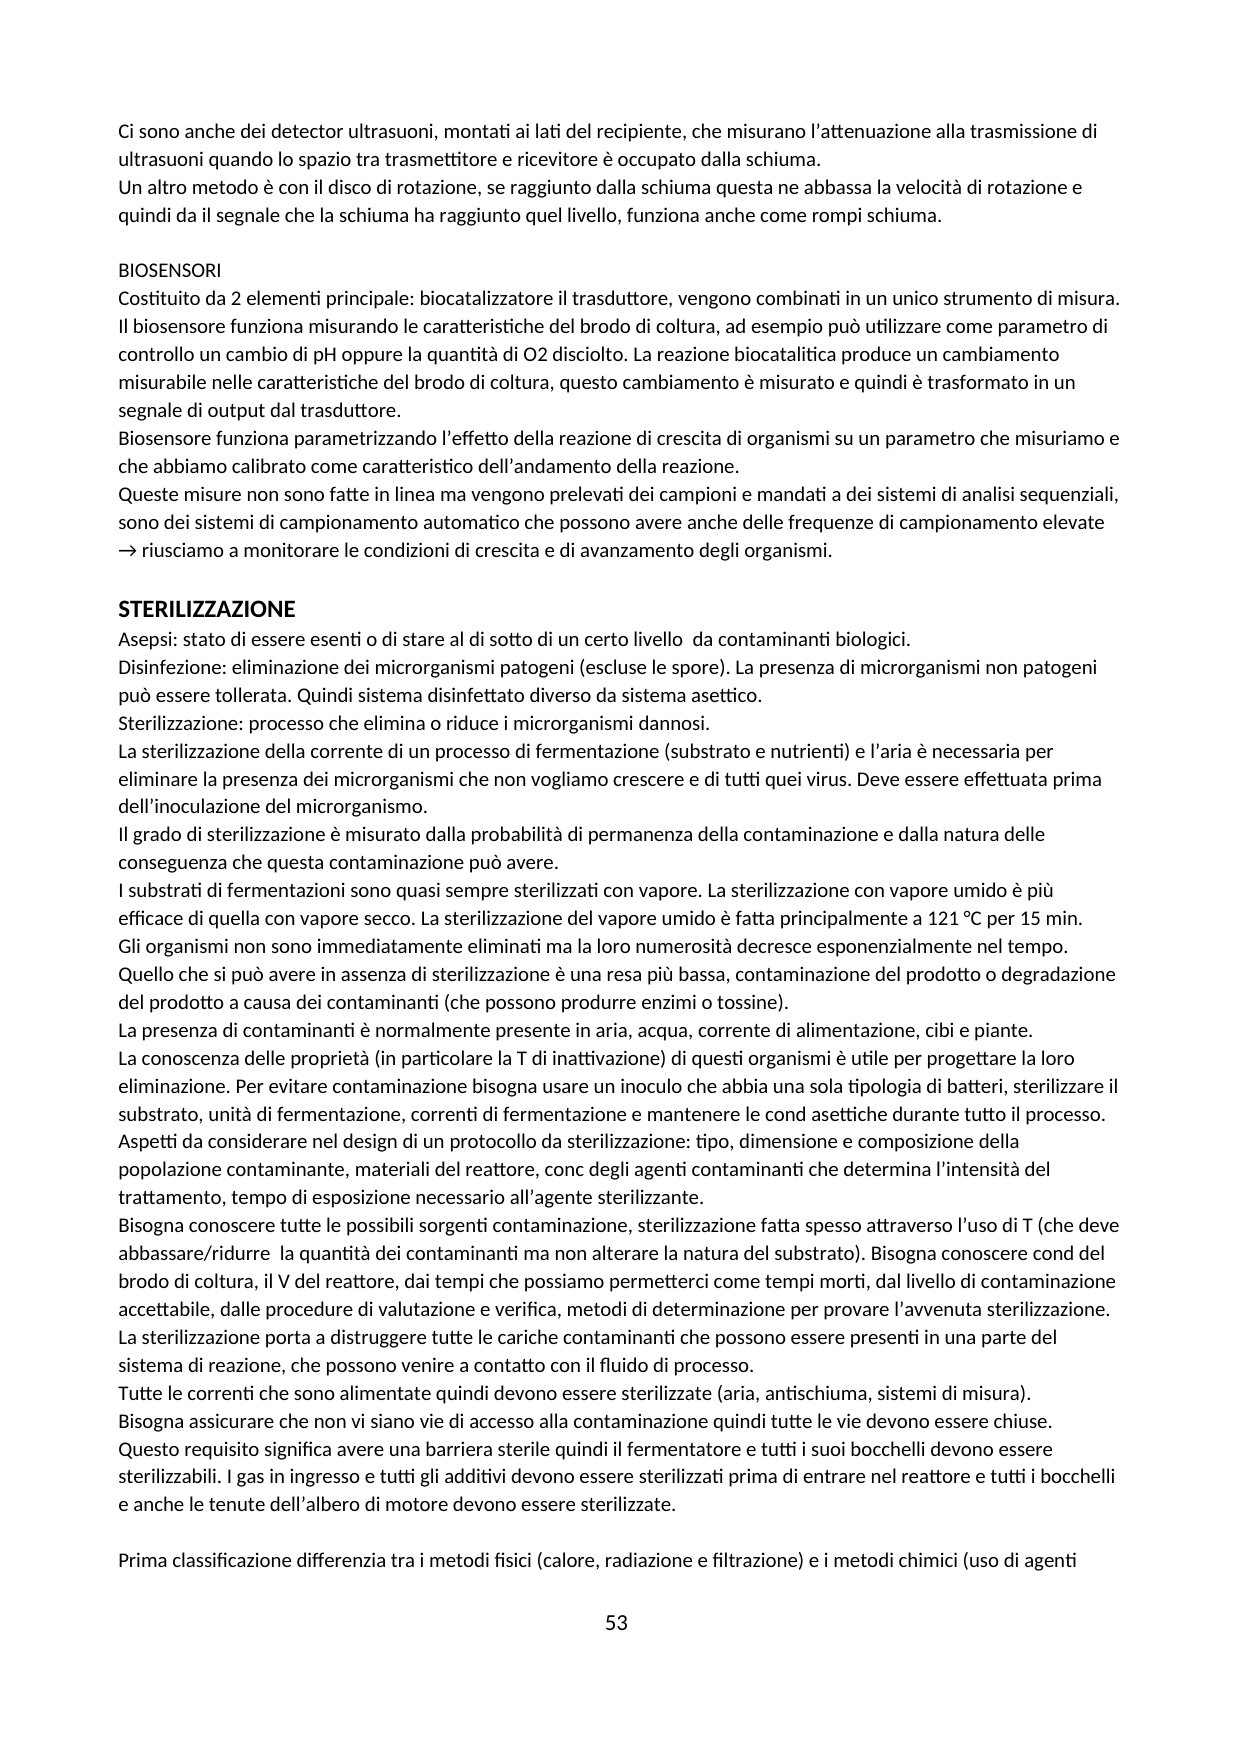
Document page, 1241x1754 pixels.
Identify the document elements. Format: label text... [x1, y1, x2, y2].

text Biosensore funziona parametrizzando l’effetto della reazione di crescita di organismi su un parametro che misuriamo e che abbiamo calibrato come caratteristico dell’andamento della reazione. Queste misure non sono fatte in linea ma vengono prelevati dei campioni e mandati a dei sistemi di analisi sequenziali, sono dei sistemi di campionamento automatico che possono avere anche delle frequenze di campionamento elevate → riusciamo a monitorare le condizioni di crescita e di avanzamento degli organismi. STERILIZZAZIONE Asepsi: stato di essere esenti o di stare al di sotto di un certo livello da contaminanti biologici. Disinfezione: eliminazione dei microrganismi patogeni (escluse le spore). La presenza di microrganismi non patogeni può essere tollerata. Quindi sistema disinfettato diverso da sistema asettico. Sterilizzazione: processo che elimina o riduce i microrganismi dannosi. La sterilizzazione della corrente di un processo di fermentazione (substrato e nutrienti) e l’aria è necessaria per eliminare la presenza dei microrganismi che non vogliamo crescere e di tutti quei virus. Deve essere effettuata prima dell’inoculazione del microrganismo. Il grado di sterilizzazione è misurato dalla probabilità di permanenza della contaminazione e dalla natura delle conseguenza che questa contaminazione può avere. I substrati di fermentazioni sono quasi sempre sterilizzati con vapore. La sterilizzazione con vapore umido è più efficace di quella con vapore secco. La sterilizzazione del vapore umido è fatta principalmente a 121 °C per 15 min. Gli organismi non sono immediatamente eliminati ma la loro numerosità decresce esponenzialmente nel tempo. Quello che si può avere in assenza di sterilizzazione è una resa più bassa, contaminazione del prodotto o degradazione del prodotto a causa dei contaminanti (che possono produrre enzimi o tossine). La presenza di contaminanti è normalmente presente in aria, acqua, corrente di alimentazione, cibi e piante. La conoscenza delle proprietà (in particolare la T di inattivazione) di questi organismi è utile per progettare la loro eliminazione. Per evitare contaminazione bisogna usare un inoculo che abbia una sola tipologia di batteri, sterilizzare il substrato, unità di fermentazione, correnti di fermentazione e mantenere le cond asettiche durante tutto il processo. Aspetti da considerare nel design di un protocollo da sterilizzazione: tipo, dimensione e composizione della popolazione contaminante, materiali del reattore, conc degli agenti contaminanti che determina l’intensità del trattamento, tempo di esposizione necessario all’agente sterilizzante. Bisogna conoscere tutte le possibili sorgenti contaminazione, sterilizzazione fatta spesso attraverso l’uso di T (che deve abbassare/ridurre la quantità dei contaminanti ma non alterare la natura del substrato). Bisogna conoscere cond del brodo di coltura, il V del reattore, dai tempi che possiamo permetterci come tempi morti, dal livello di contaminazione accettabile, dalle procedure di valutazione e verifica, metodi di determinazione per provare l’avvenuta sterilizzazione. La sterilizzazione porta a distruggere tutte le cariche contaminanti che possono essere presenti in una parte del sistema di reazione, che possono venire a contatto con il fluido di processo. Tutte le correnti che sono alimentate quindi devono essere sterilizzate (aria, antischiuma, sistemi di misura). Bisogna assicurare che non vi siano vie di accesso alla contaminazione quindi tutte le vie devono essere chiuse. Questo requisito significa avere una barriera sterile quindi il fermentatore e tutti i suoi bocchelli devono essere sterilizzabili. I gas in ingresso e tutti gli additivi devono essere sterilizzati prima di entrare nel reattore e tutti i bocchelli e anche le tenute dell’albero di motore devono essere sterilizzate. Prima classificazione differenzia tra i metodi fisici (calore, radiazione e filtrazione) e i metodi chimici (uso di agenti [118, 425, 1124, 1573]
text Ci sono anche dei detector ultrasuoni, montati ai lati del recipiente, che misurano l’attenuazione alla trasmissione di ultrasuoni quando lo spazio tra trasmettitore e ricevitore è occupato dalla schiuma. Un altro metodo è con il disco di rotazione, se raggiunto dalla schiuma questa ne abbassa la velocità di rotazione e quindi da il segnale che la schiuma ha raggiunto quel livello, funziona anche come rompi schiuma. BIOSENSORI Costituito da 2 elementi principale: biocatalizzatore il trasduttore, vengono combinati in un unico strumento di misura. Il biosensore funziona misurando le caratteristiche del brodo di coltura, ad esempio può utilizzare come parametro di controllo un cambio di pH oppure la quantità di O2 disciolto. La reazione biocatalitica produce un cambiamento misurabile nelle caratteristiche del brodo di coltura, questo cambiamento è misurato e quindi è trasformato in un segnale di output dal trasduttore. [118, 118, 1124, 423]
